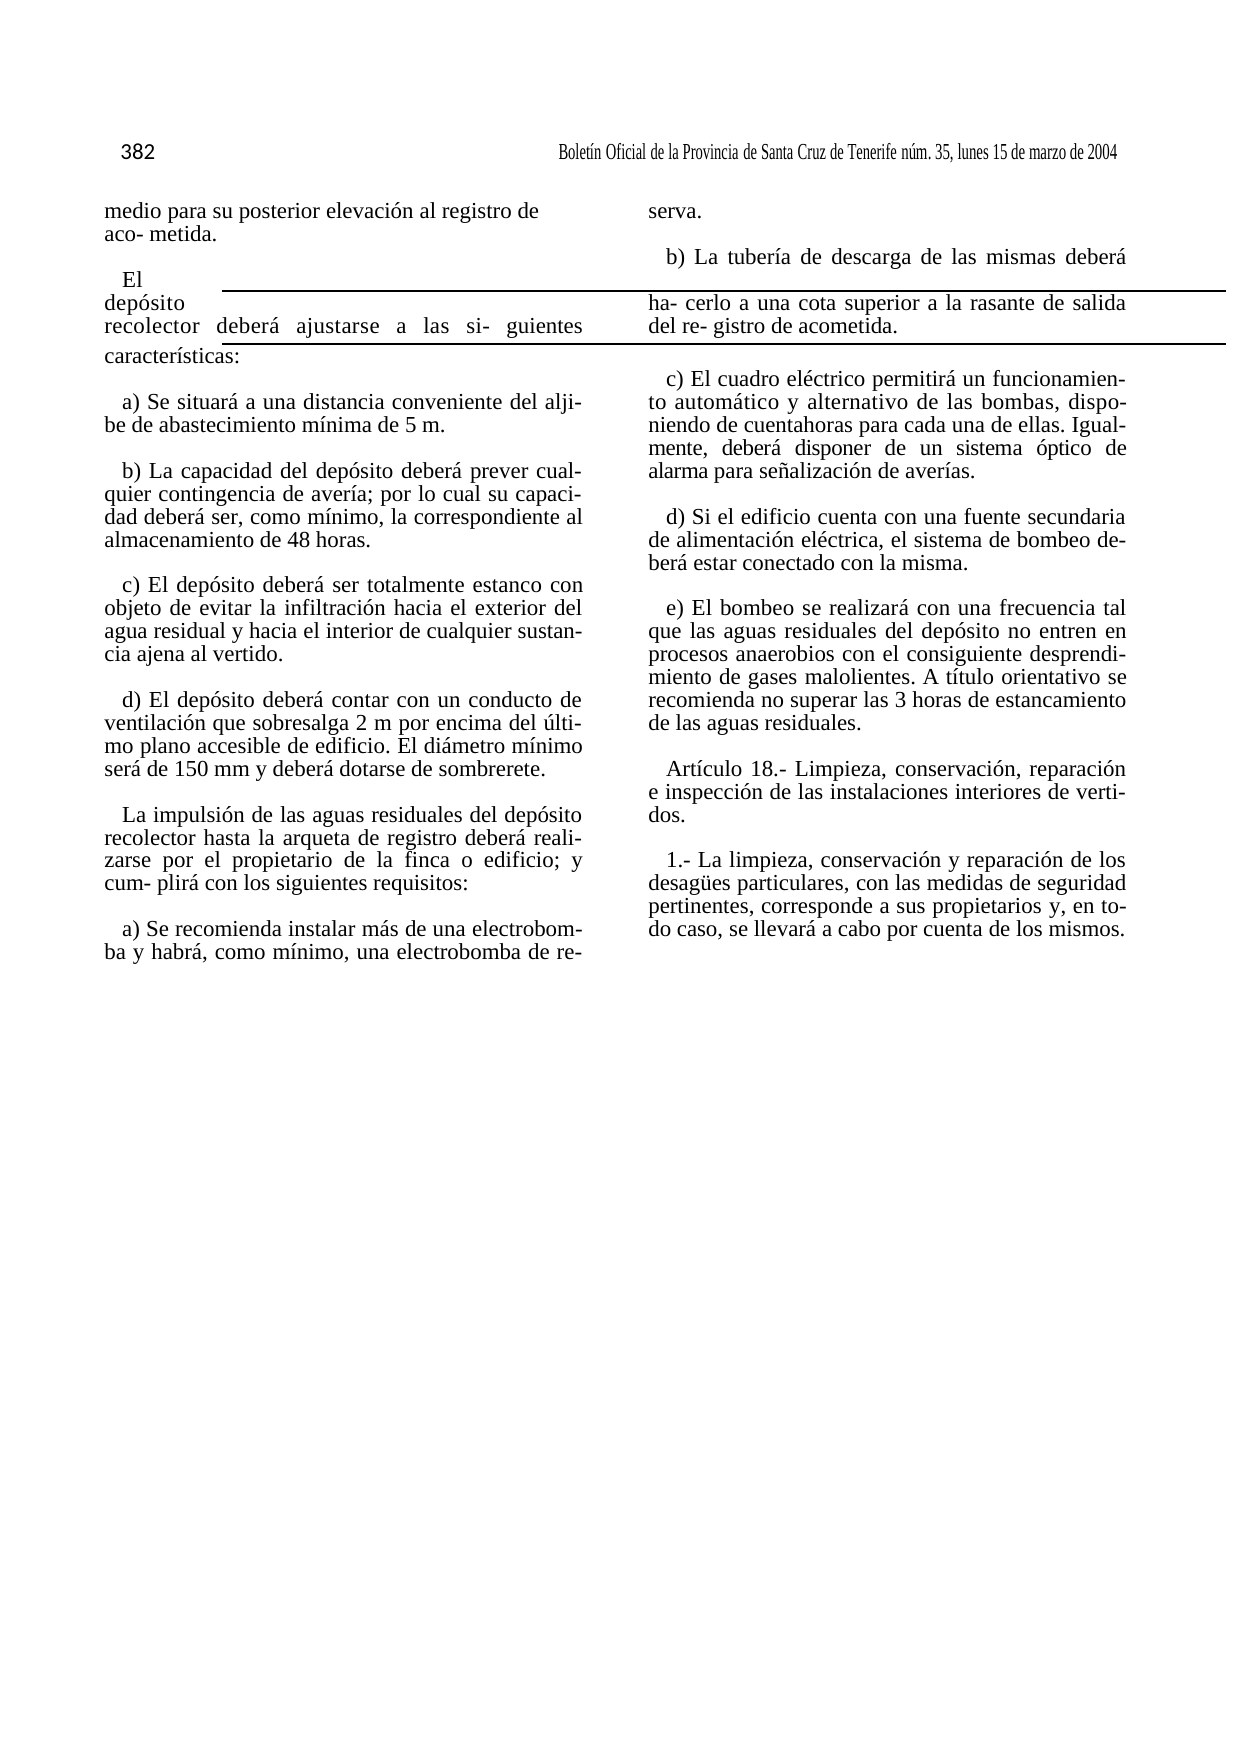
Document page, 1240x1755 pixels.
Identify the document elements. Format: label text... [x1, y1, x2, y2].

text medio para su posterior elevación al registro de aco- metida. [104, 200, 583, 246]
text c) El cuadro eléctrico permitirá un funcionamien- to automático y alternativo de las bombas, dispo- niendo de cuentahoras para cada una de ellas. Igual- mente, deberá disponer de un sistema óptico de alarma para señalización de averías. [648, 368, 1127, 483]
text a) Se recomienda instalar más de una electrobom- ba y habrá, como mínimo, una electrobomba de re- [104, 918, 583, 964]
text a) Se situará a una distancia conveniente del alji- be de abastecimiento mínima de 5 m. [104, 391, 583, 437]
text d) El depósito deberá contar con un conducto de ventilación que sobresalga 2 m por encima del últi- mo plano accesible de edificio. El diámetro mínimo será de 150 mm y deberá dotarse de sombrerete. [104, 689, 583, 781]
text c) El depósito deberá ser totalmente estanco con objeto de evitar la infiltración hacia el exterior del agua residual y hacia el interior de cualquier sustan- cia ajena al vertido. [104, 574, 583, 666]
text La impulsión de las aguas residuales del depósito recolector hasta la arqueta de registro deberá reali- zarse por el propietario de la finca o edificio; y cum- plirá con los siguientes requisitos: [104, 804, 583, 895]
text b) La capacidad del depósito deberá prever cual- quier contingencia de avería; por lo cual su capaci- dad deberá ser, como mínimo, la correspondiente al almacenamiento de 48 horas. [104, 460, 583, 552]
text El depósito recolector deberá ajustarse a las si- guientes características: [104, 269, 583, 368]
text Artículo 18.- Limpieza, conservación, reparación e inspección de las instalaciones interiores de verti- dos. [648, 758, 1127, 827]
text ha- cerlo a una cota superior a la rasante de salida del re- gistro de acometida. [648, 292, 1127, 338]
text d) Si el edificio cuenta con una fuente secundaria de alimentación eléctrica, el sistema de bombeo de- berá estar conectado con la misma. [648, 506, 1127, 574]
text e) El bombeo se realizará con una frecuencia tal que las aguas residuales del depósito no entren en procesos anaerobios con el consiguiente desprendi- miento de gases malolientes. A título orientativo se recomienda no superar las 3 horas de estancamiento de las aguas residuales. [648, 597, 1127, 735]
text serva. [648, 200, 1127, 223]
text b) La tubería de descarga de las mismas deberá [648, 246, 1127, 290]
text 1.- La limpieza, conservación y reparación de los desagües particulares, con las medidas de seguridad pertinentes, corresponde a sus propietarios y, en to- do caso, se llevará a cabo por cuenta de los mismos. [648, 849, 1127, 941]
